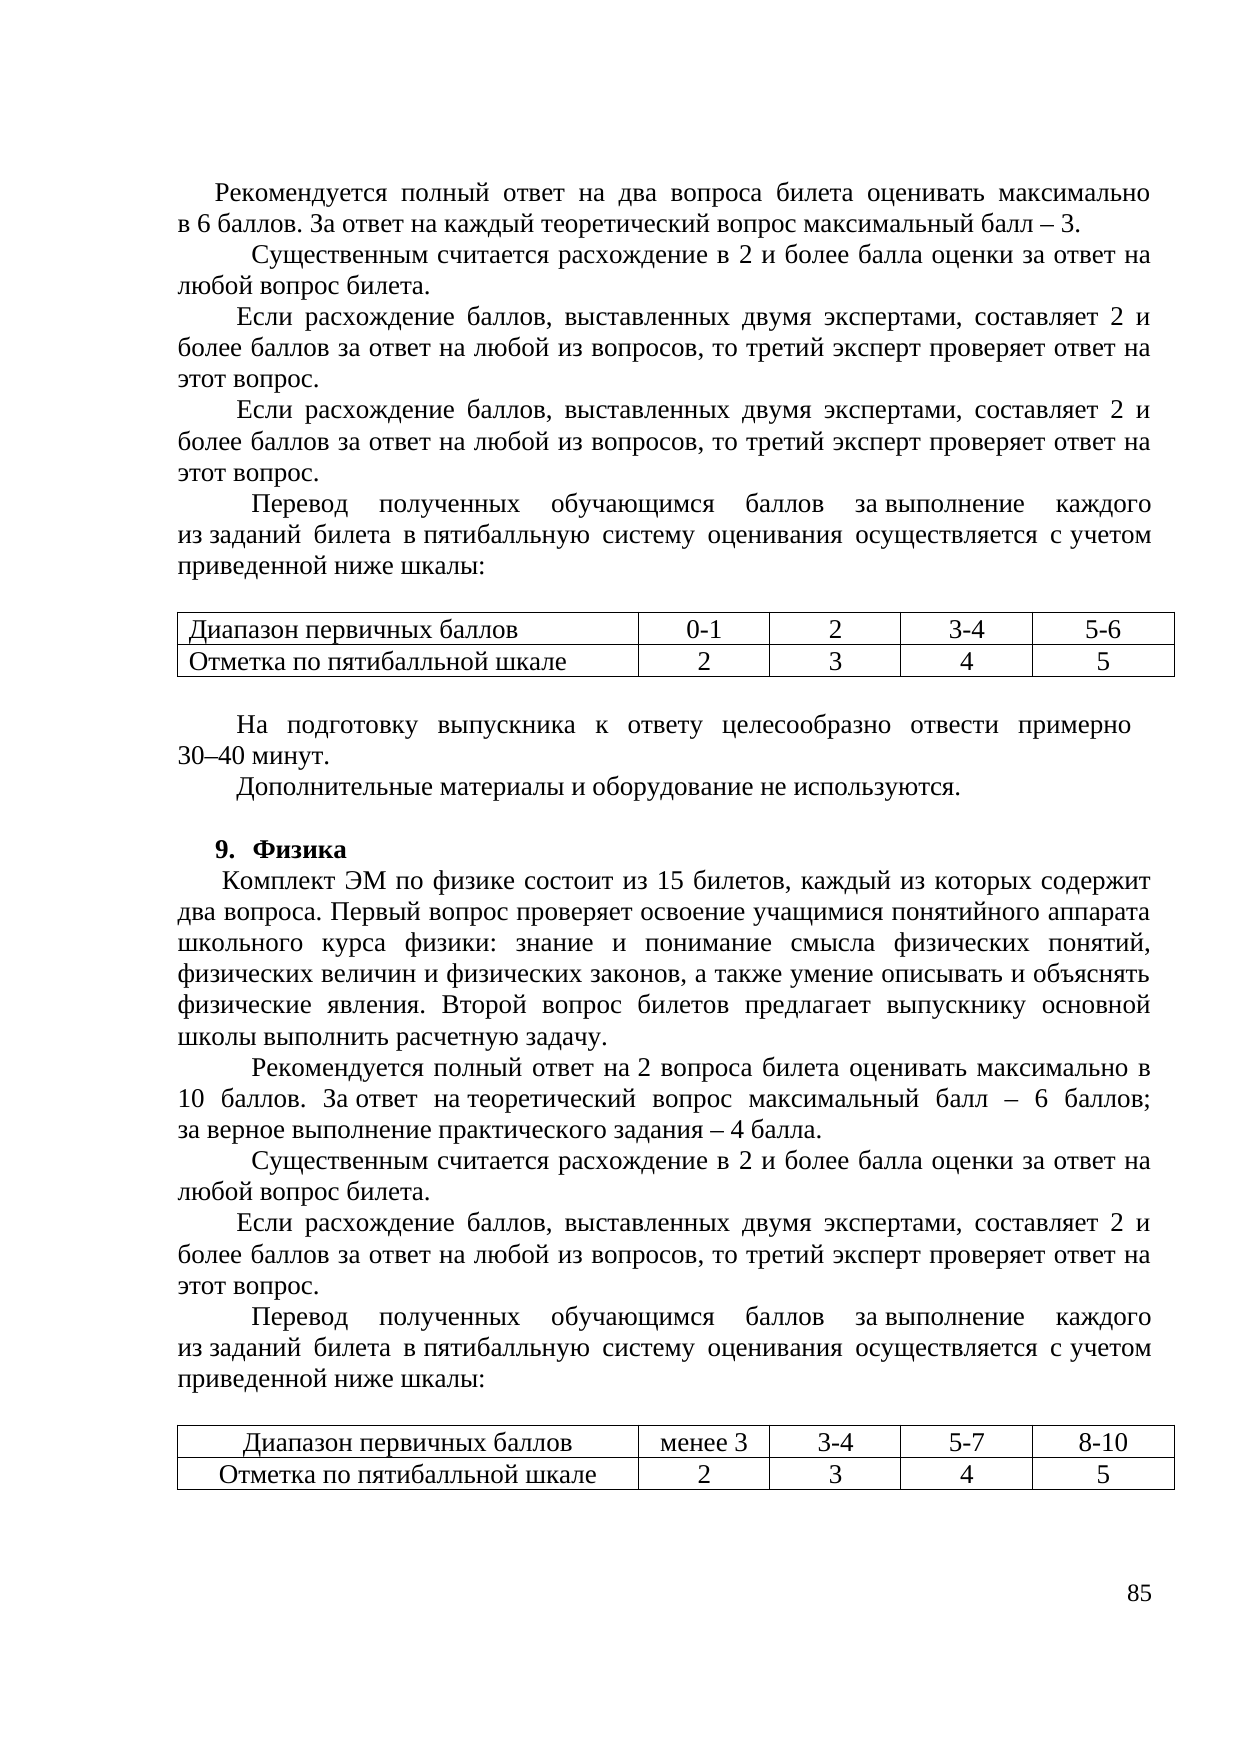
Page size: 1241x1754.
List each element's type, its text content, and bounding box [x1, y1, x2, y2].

table_header 3-4 [901, 613, 1032, 644]
table_cell 5 [1033, 645, 1174, 676]
text Комплект ЭМ по физике состоит из 15 билетов, каждый из которых содержит два вопроса. Первый вопрос проверяет освоение учащимися понятийного аппарата школьного курса физики: знание и понимание смысла физических понятий, физических величин и физических законов, а также умение описывать и объяснять физические явления. Второй вопрос билетов предлагает выпускнику основной школы выполнить расчетную задачу. [177, 864, 1152, 1051]
text Если расхождение баллов, выставленных двумя экспертами, составляет 2 и более баллов за ответ на любой из вопросов, то третий эксперт проверяет ответ на этот вопрос. [177, 1207, 1152, 1300]
table_cell 4 [901, 645, 1032, 676]
text Существенным считается расхождение в 2 и более балла оценки за ответ на любой вопрос билета. [177, 238, 1152, 300]
text Перевод полученных обучающимся баллов за выполнение каждого из заданий билета в пятибалльную систему оценивания осуществляется с учетом приведенной ниже шкалы: [177, 1300, 1152, 1393]
list Физика [215, 833, 1152, 864]
text Если расхождение баллов, выставленных двумя экспертами, составляет 2 и более баллов за ответ на любой из вопросов, то третий эксперт проверяет ответ на этот вопрос. [177, 394, 1152, 487]
table_header 5-7 [901, 1426, 1032, 1457]
text Рекомендуется полный ответ на два вопроса билета оценивать максимально в 6 баллов. За ответ на каждый теоретический вопрос максимальный балл – 3. [177, 176, 1152, 238]
text На подготовку выпускника к ответу целесообразно отвести примерно 30–40 минут. [177, 708, 1152, 771]
text Рекомендуется полный ответ на 2 вопроса билета оценивать максимально в 10 баллов. За ответ на теоретический вопрос максимальный балл – 6 баллов; за верное выполнение практического задания – 4 балла. [177, 1051, 1152, 1144]
table_cell Отметка по пятибалльной шкале [178, 645, 638, 676]
table_header менее 3 [639, 1426, 769, 1457]
table_header 8-10 [1033, 1426, 1174, 1457]
table_cell 3 [770, 1458, 900, 1489]
table_header 0-1 [639, 613, 769, 644]
table_header 3-4 [770, 1426, 900, 1457]
table_header 5-6 [1033, 613, 1174, 644]
table_cell 2 [639, 645, 769, 676]
table_cell 3 [770, 645, 900, 676]
text Перевод полученных обучающимся баллов за выполнение каждого из заданий билета в пятибалльную систему оценивания осуществляется с учетом приведенной ниже шкалы: [177, 487, 1152, 581]
table_header Диапазон первичных баллов [178, 1426, 638, 1457]
text Если расхождение баллов, выставленных двумя экспертами, составляет 2 и более баллов за ответ на любой из вопросов, то третий эксперт проверяет ответ на этот вопрос. [177, 300, 1152, 394]
table_cell Отметка по пятибалльной шкале [178, 1458, 638, 1489]
table_cell 4 [901, 1458, 1032, 1489]
table_cell 5 [1033, 1458, 1174, 1489]
text Дополнительные материалы и оборудование не используются. [177, 771, 1152, 802]
table_header 2 [770, 613, 900, 644]
table_header Диапазон первичных баллов [178, 613, 638, 644]
text Существенным считается расхождение в 2 и более балла оценки за ответ на любой вопрос билета. [177, 1144, 1152, 1207]
table_cell 2 [639, 1458, 769, 1489]
